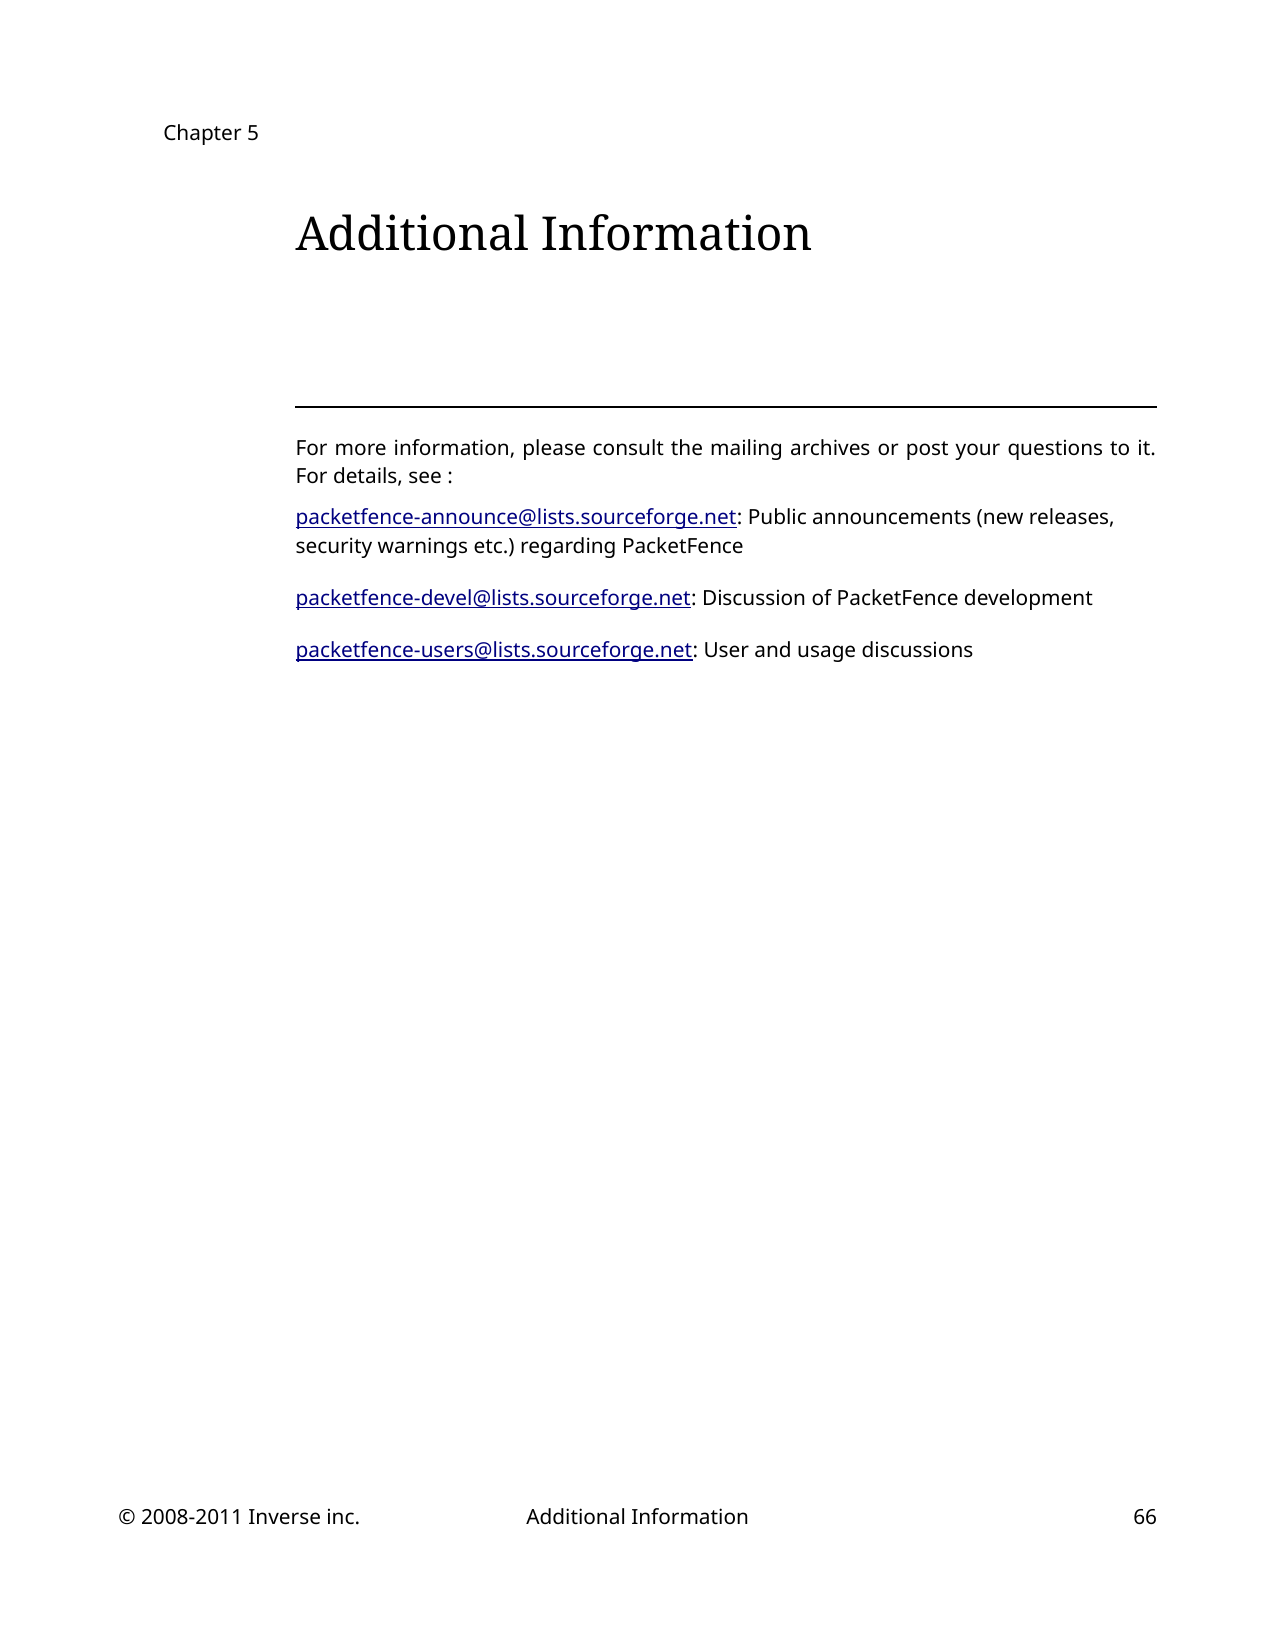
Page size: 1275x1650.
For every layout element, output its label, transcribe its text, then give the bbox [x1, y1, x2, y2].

text For more information, please consult the mailing archives or post your questions to it. For details, see : [295, 433, 1157, 490]
text packetfence-users@lists.sourceforge.net: User and usage discussions [295, 635, 1157, 663]
text packetfence-announce@lists.sourceforge.net: Public announcements (new releases, security warnings etc.) regarding PacketFence [295, 502, 1157, 559]
text packetfence-devel@lists.sourceforge.net: Discussion of PacketFence development [295, 583, 1157, 611]
subtitle Additional Information [295, 201, 1157, 406]
